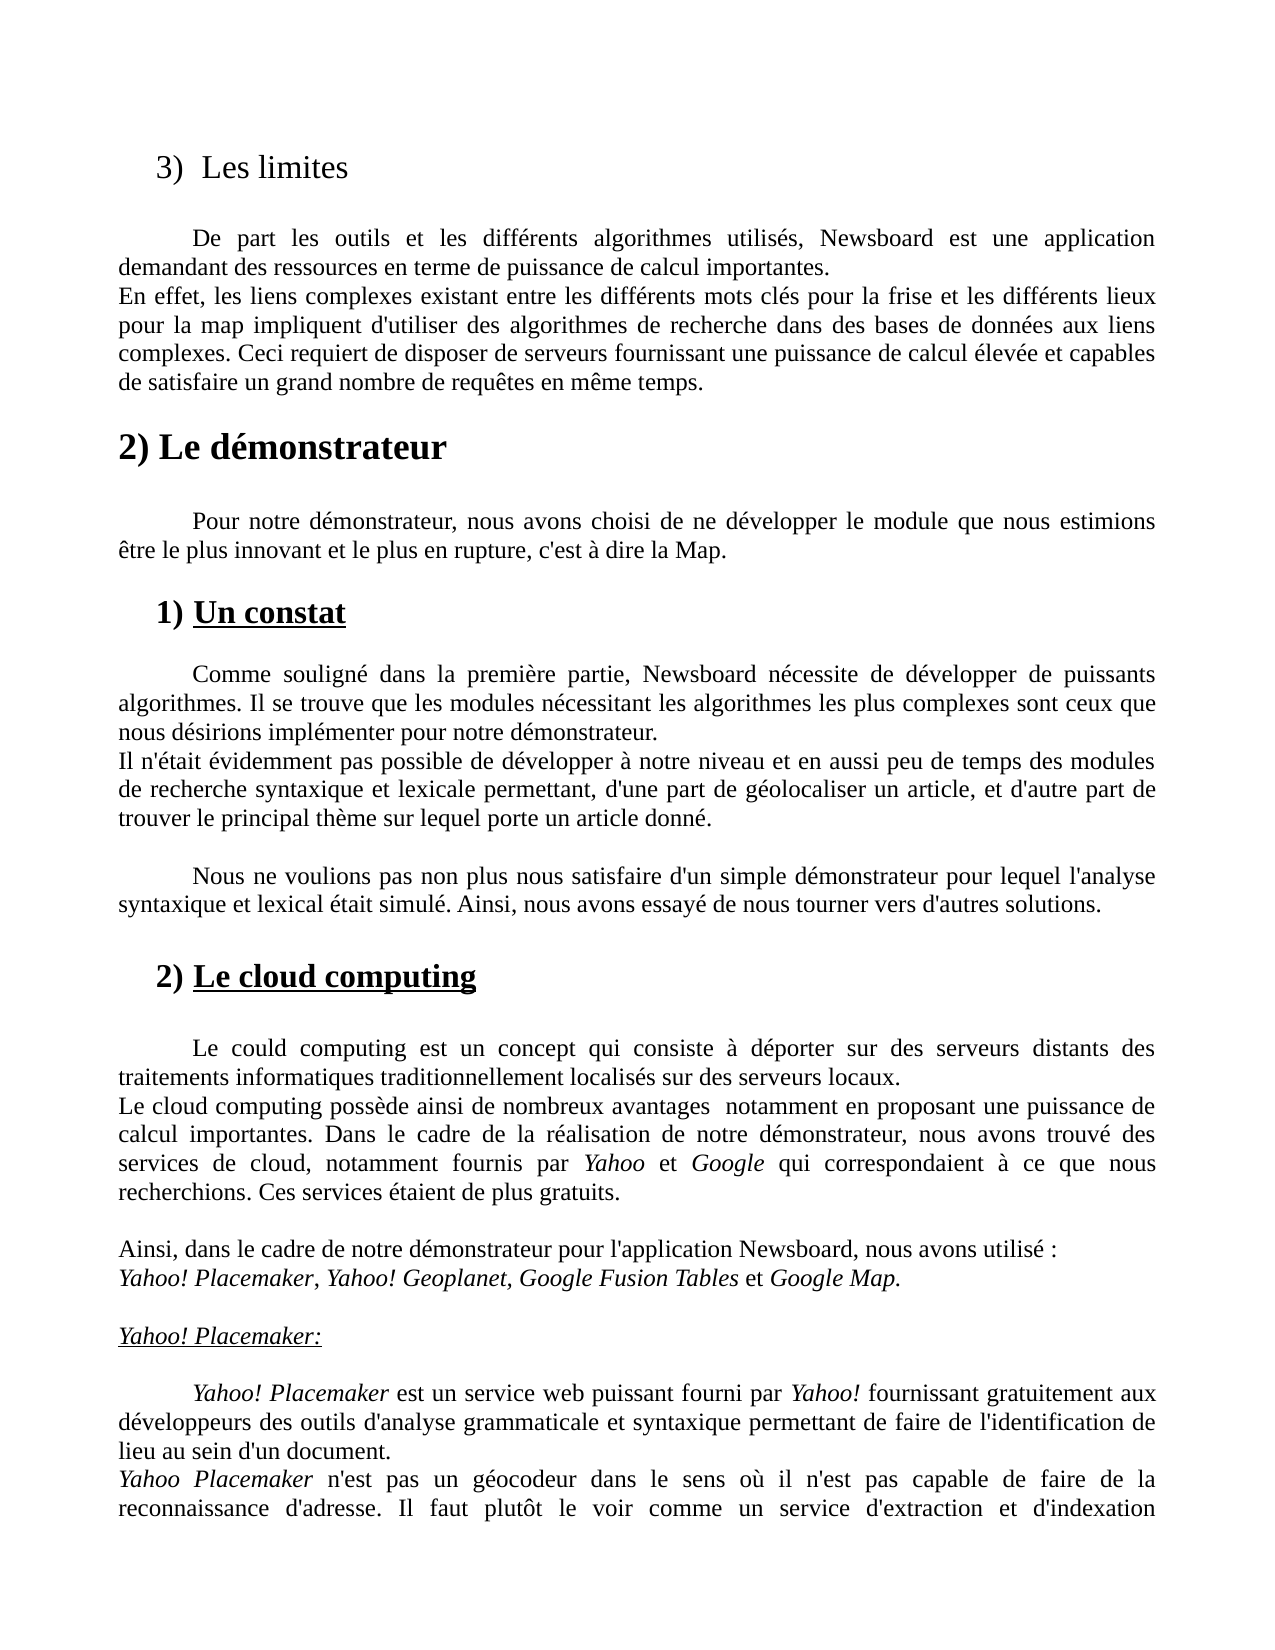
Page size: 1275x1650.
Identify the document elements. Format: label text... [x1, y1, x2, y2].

text De part les outils et les différents algorithmes utilisés, Newsboard est une application demandant des ressources en terme de puissance de calcul importantes. [118, 223, 1157, 281]
text Yahoo! Placemaker: [118, 1321, 1157, 1349]
text Pour notre démonstrateur, nous avons choisi de ne développer le module que nous estimions être le plus innovant et le plus en rupture, c'est à dire la Map. [118, 506, 1157, 564]
text Comme souligné dans la première partie, Newsboard nécessite de développer de puissants algorithmes. Il se trouve que les modules nécessitant les algorithmes les plus complexes sont ceux que nous désirions implémenter pour notre démonstrateur. [118, 659, 1157, 746]
text 2) Le démonstrateur [118, 425, 1157, 468]
text En effet, les liens complexes existant entre les différents mots clés pour la frise et les différents lieux pour la map impliquent d'utiliser des algorithmes de recherche dans des bases de données aux liens complexes. Ceci requiert de disposer de serveurs fournissant une puissance de calcul élevée et capables de satisfaire un grand nombre de requêtes en même temps. [118, 281, 1157, 396]
list Un constat [156, 592, 1157, 631]
text Ainsi, dans le cadre de notre démonstrateur pour l'application Newsboard, nous avons utilisé : [118, 1234, 1157, 1263]
list Les limites [156, 147, 1157, 185]
text Yahoo! Placemaker, Yahoo! Geoplanet, Google Fusion Tables et Google Map. [118, 1263, 1157, 1292]
text Le could computing est un concept qui consiste à déporter sur des serveurs distants des traitements informatiques traditionnellement localisés sur des serveurs locaux. [118, 1033, 1157, 1091]
text Yahoo Placemaker n'est pas un géocodeur dans le sens où il n'est pas capable de faire de la reconnaissance d'adresse. Il faut plutôt le voir comme un service d'extraction et d'indexation [118, 1464, 1157, 1522]
text Il n'était évidemment pas possible de développer à notre niveau et en aussi peu de temps des modules de recherche syntaxique et lexicale permettant, d'une part de géolocaliser un article, et d'autre part de trouver le principal thème sur lequel porte un article donné. [118, 746, 1157, 832]
text Nous ne voulions pas non plus nous satisfaire d'un simple démonstrateur pour lequel l'analyse syntaxique et lexical était simulé. Ainsi, nous avons essayé de nous tourner vers d'autres solutions. [118, 861, 1157, 918]
list Le cloud computing [156, 957, 1157, 995]
text Yahoo! Placemaker est un service web puissant fourni par Yahoo! fournissant gratuitement aux développeurs des outils d'analyse grammaticale et syntaxique permettant de faire de l'identification de lieu au sein d'un document. [118, 1378, 1157, 1464]
text Le cloud computing possède ainsi de nombreux avantages notamment en proposant une puissance de calcul importantes. Dans le cadre de la réalisation de notre démonstrateur, nous avons trouvé des services de cloud, notamment fournis par Yahoo et Google qui correspondaient à ce que nous recherchions. Ces services étaient de plus gratuits. [118, 1091, 1157, 1206]
